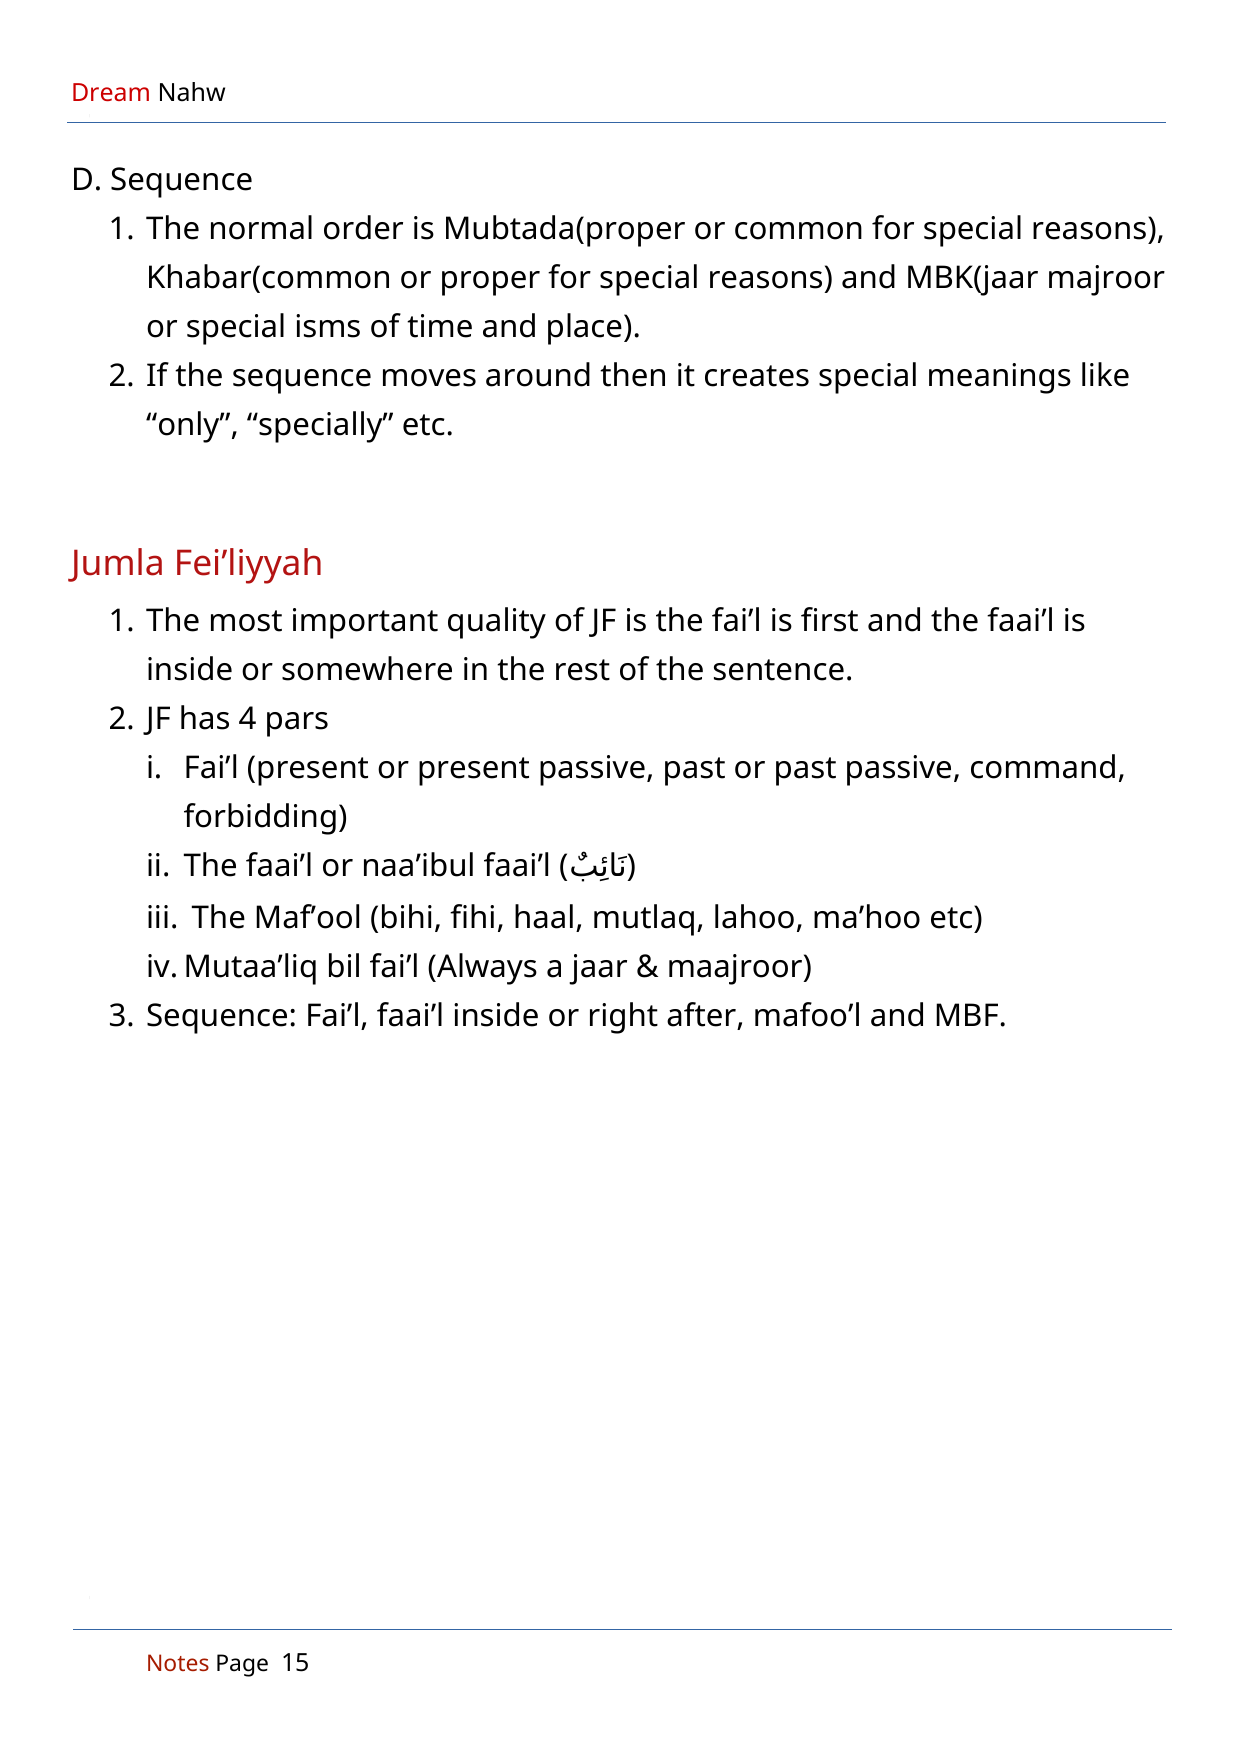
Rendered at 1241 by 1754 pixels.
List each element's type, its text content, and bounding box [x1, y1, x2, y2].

list JF has 4 pars [108, 696, 1169, 738]
list Sequence: Fai’l, faai’l inside or right after, mafoo’l and MBF. [108, 993, 1169, 1036]
list The Maf’ool (bihi, fihi, haal, mutlaq, lahoo, ma’hoo etc) [146, 896, 1169, 938]
list Fai’l (present or present passive, past or past passive, command, forbidding) [146, 744, 1169, 836]
list If the sequence moves around then it creates special meanings like “only”, “specially” etc. [108, 353, 1169, 444]
list Mutaa’liq bil fai’l (Always a jaar & maajroor) [146, 944, 1169, 987]
list The most important quality of JF is the fai’l is first and the faai’l is inside or somewhere in the rest of the sentence. [108, 598, 1169, 689]
subtitle Jumla Fei’liyyah [71, 537, 1169, 585]
text D. Sequence [71, 157, 1169, 199]
list The normal order is Mubtada(proper or common for special reasons), Khabar(common or proper for special reasons) and MBK(jaar majroor or special isms of time and place). [108, 206, 1169, 346]
list The faai’l or naa’ibul faai’l (نَائِبٌ) [146, 842, 1169, 889]
